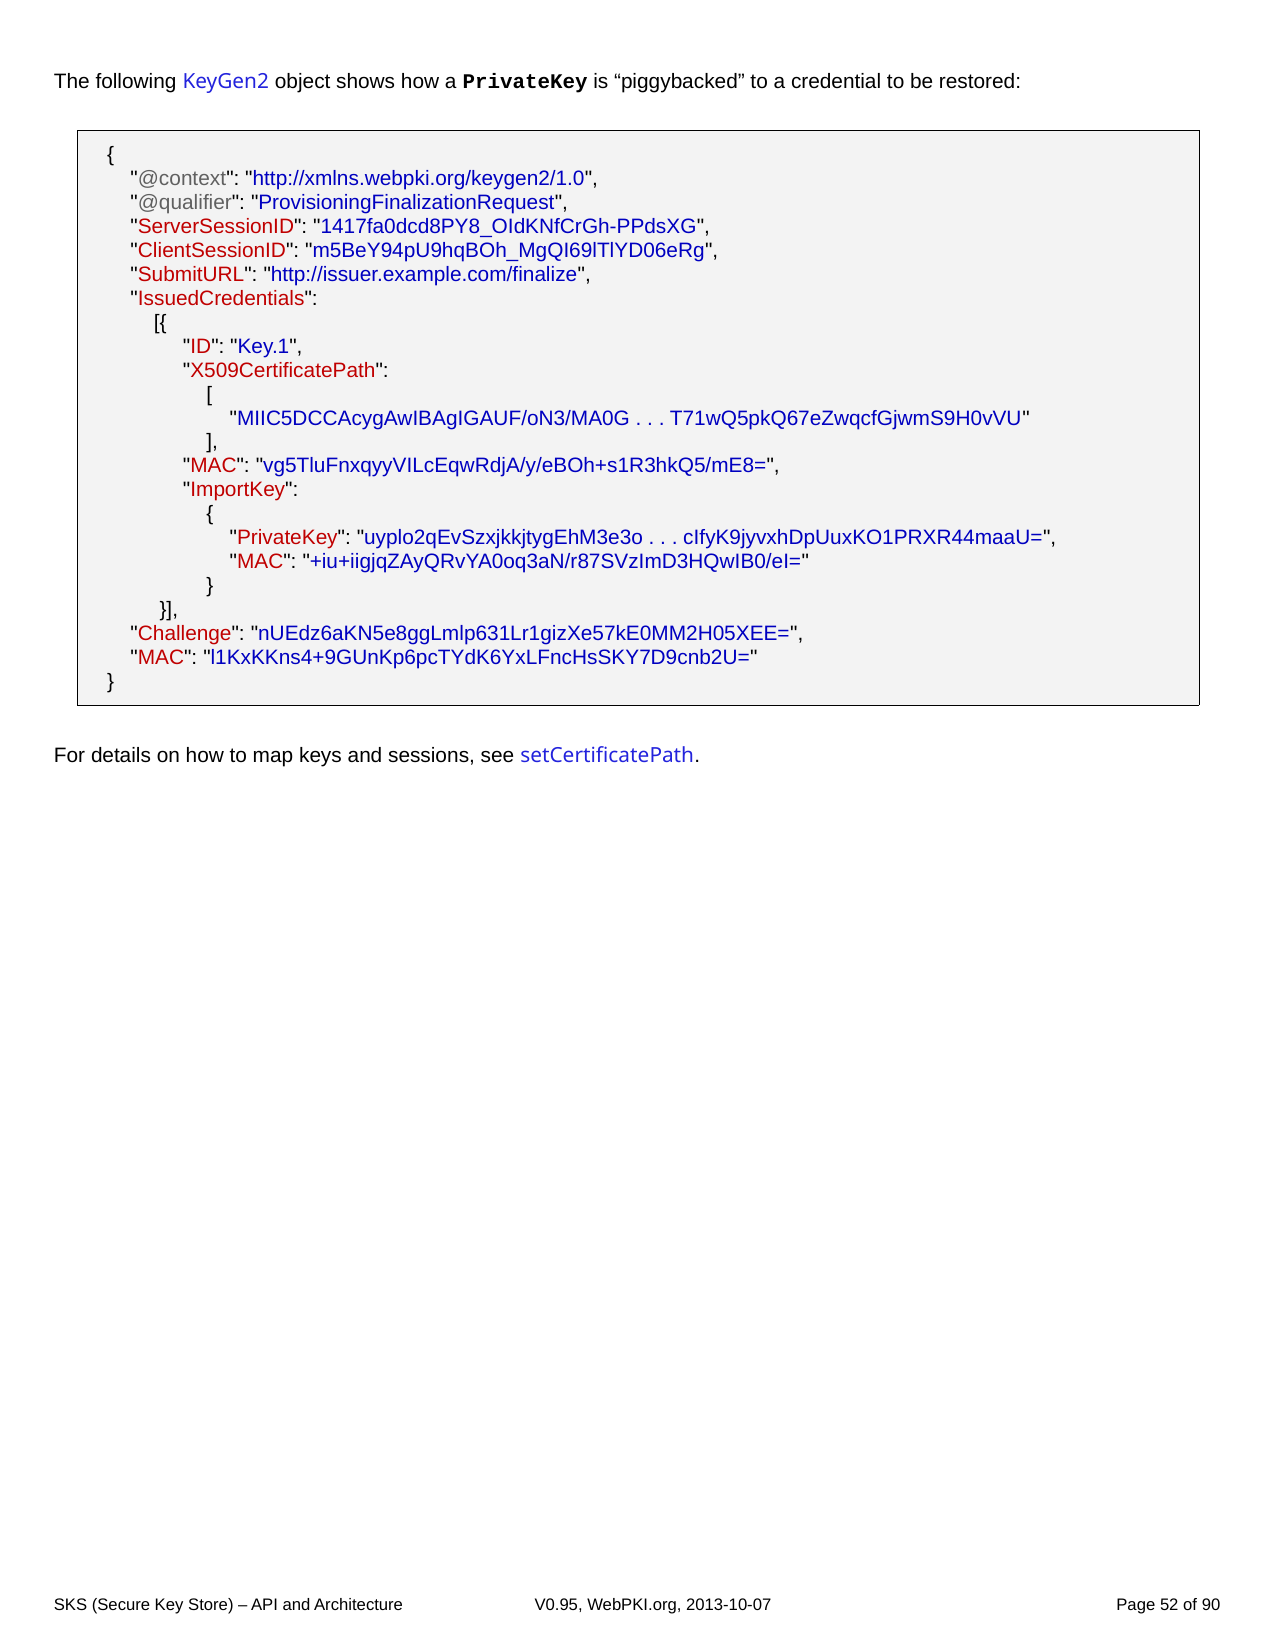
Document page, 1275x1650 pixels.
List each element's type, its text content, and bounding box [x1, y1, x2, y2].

text The following KeyGen2 object shows how a PrivateKey is “piggybacked” to a credential to be restored: [54, 66, 1221, 118]
table_header { "@context": "http://xmlns.webpki.org/keygen2/1.0", "@qualifier": "ProvisioningFinalizationRequest", "ServerSessionID": "1417fa0dcd8PY8_OIdKNfCrGh-PPdsXG", "ClientSessionID": "m5BeY94pU9hqBOh_MgQI69lTlYD06eRg", "SubmitURL": "http://issuer.example.com/finalize", "IssuedCredentials": [{ "ID": "Key.1", "X509CertificatePath": [ "MIIC5DCCAcygAwIBAgIGAUF/oN3/MA0G . . . T71wQ5pkQ67eZwqcfGjwmS9H0vVU" ], "MAC": "vg5TluFnxqyyVILcEqwRdjA/y/eBOh+s1R3hkQ5/mE8=", "ImportKey": { "PrivateKey": "uyplo2qEvSzxjkkjtygEhM3e3o . . . cIfyK9jyvxhDpUuxKO1PRXR44maaU=", "MAC": "+iu+iigjqZAyQRvYA0oq3aN/r87SVzImD3HQwIB0/eI=" } }], "Challenge": "nUEdz6aKN5e8ggLmlp631Lr1gizXe57kE0MM2H05XEE=", "MAC": "l1KxKKns4+9GUnKp6pcTYdK6YxLFncHsSKY7D9cnb2U=" } [78, 131, 1199, 705]
text For details on how to map keys and sessions, see setCertificatePath. [54, 741, 1221, 769]
